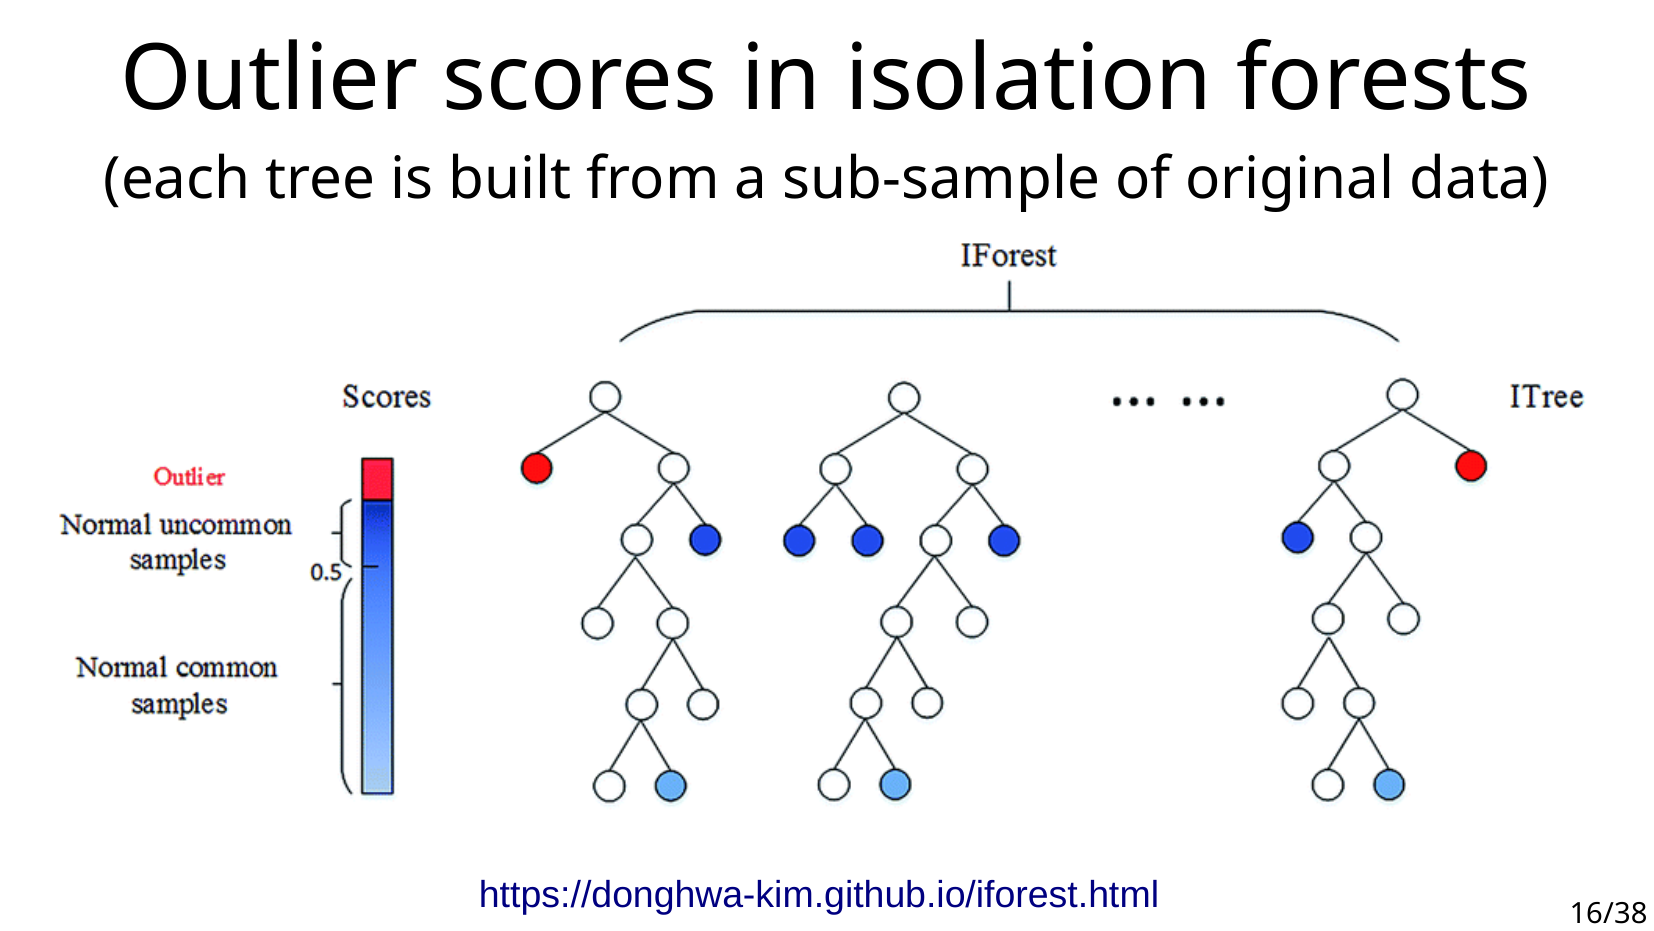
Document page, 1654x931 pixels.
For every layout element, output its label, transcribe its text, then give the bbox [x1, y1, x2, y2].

title Outlier scores in isolation forests (each tree is built from a sub-sample of original data) [82, 1, 1571, 226]
picture [55, 239, 1589, 816]
text_box https://donghwa-kim.github.io/iforest.html [464, 866, 1175, 924]
